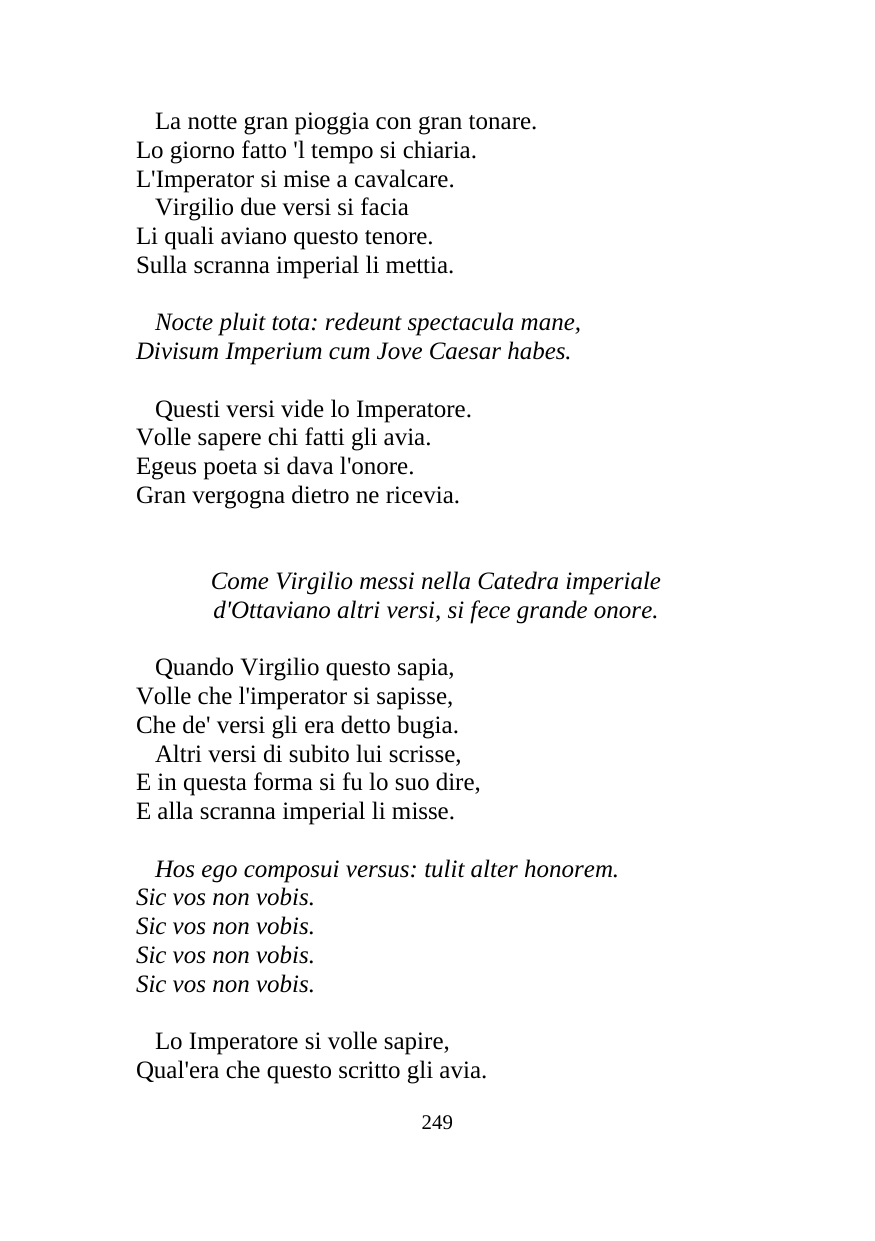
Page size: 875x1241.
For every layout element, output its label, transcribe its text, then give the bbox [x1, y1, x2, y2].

text Sic vos non vobis. [106, 882, 768, 911]
text Volle sapere chi fatti gli avia. [106, 422, 768, 451]
text Lo giorno fatto 'l tempo si chiaria. [106, 135, 768, 164]
text Hos ego composui versus: tulit alter honorem. [125, 854, 768, 882]
text La notte gran pioggia con gran tonare. [125, 106, 768, 135]
text Volle che l'imperator si sapisse, [106, 681, 768, 710]
text Li quali aviano questo tenore. [106, 221, 768, 250]
text Altri versi di subito lui scrisse, [125, 739, 768, 767]
text Sic vos non vobis. [106, 940, 768, 969]
text Nocte pluit tota: redeunt spectacula mane, [125, 307, 768, 336]
text Sulla scranna imperial li mettia. [106, 250, 768, 279]
text Come Virgilio messi nella Catedra imperiale [106, 566, 768, 595]
text Egeus poeta si dava l'onore. [106, 451, 768, 480]
text Quando Virgilio questo sapia, [125, 652, 768, 681]
text L'Imperator si mise a cavalcare. [106, 164, 768, 192]
text E in questa forma si fu lo suo dire, [106, 767, 768, 796]
text Questi versi vide lo Imperatore. [125, 394, 768, 422]
text Sic vos non vobis. [106, 969, 768, 997]
text Che de' versi gli era detto bugia. [106, 710, 768, 739]
text d'Ottaviano altri versi, si fece grande onore. [106, 595, 768, 624]
text Virgilio due versi si facia [125, 192, 768, 221]
text Gran vergogna dietro ne ricevia. [106, 480, 768, 509]
text E alla scranna imperial li misse. [106, 796, 768, 825]
text Sic vos non vobis. [106, 911, 768, 940]
text Lo Imperatore si volle sapire, [125, 1026, 768, 1055]
text Qual'era che questo scritto gli avia. [106, 1055, 768, 1084]
text Divisum Imperium cum Jove Caesar habes. [106, 336, 768, 365]
